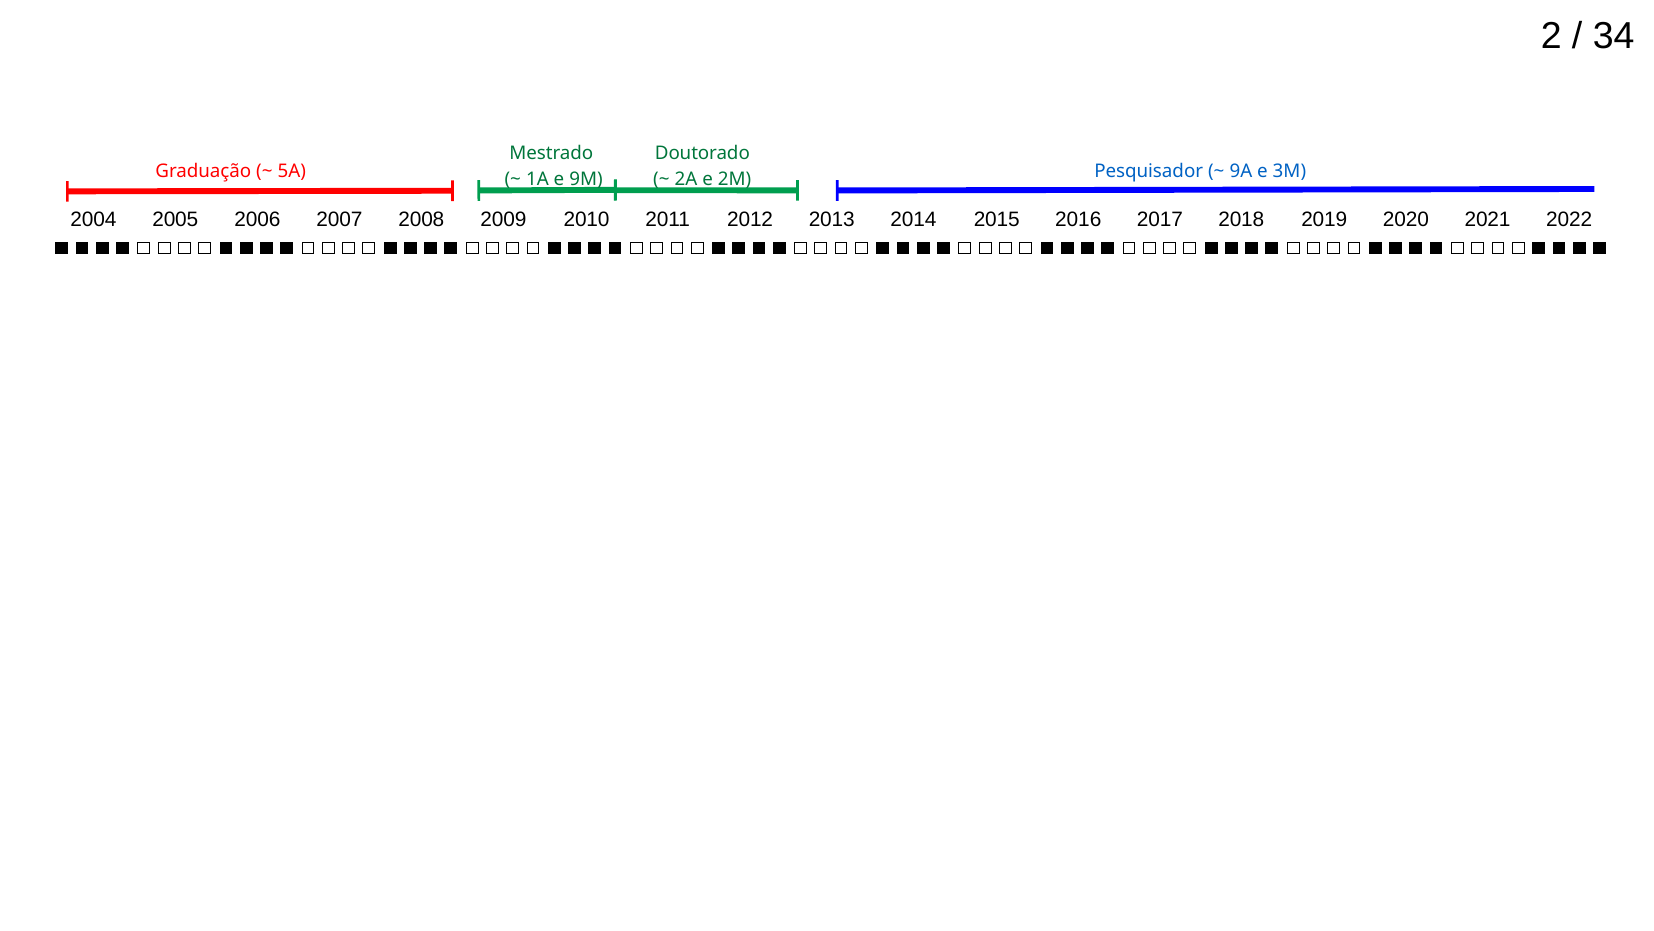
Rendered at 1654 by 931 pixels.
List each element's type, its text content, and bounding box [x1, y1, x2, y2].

text_box [999, 242, 1012, 254]
text_box [137, 242, 150, 254]
text_box [979, 242, 992, 254]
text_box [362, 242, 375, 254]
text_box 2011 [630, 200, 707, 239]
text_box Graduação (~ 5A) [140, 150, 326, 188]
text_box [1205, 242, 1218, 254]
text_box [1101, 242, 1114, 254]
text_box 2013 [793, 200, 870, 239]
text_box [466, 242, 479, 254]
text_box [1061, 242, 1074, 254]
text_box [280, 242, 293, 254]
text_box [444, 242, 457, 254]
text_box [855, 242, 868, 254]
text_box [506, 242, 519, 254]
text_box [1532, 242, 1545, 254]
text_box [917, 242, 930, 254]
text_box [1327, 242, 1340, 254]
text_box [732, 242, 745, 254]
text_box [1225, 242, 1238, 254]
text_box [76, 242, 88, 254]
text_box 2020 [1368, 200, 1444, 239]
text_box [1041, 242, 1053, 254]
text_box [198, 242, 211, 254]
text_box [1512, 242, 1525, 254]
text_box 2007 [301, 200, 378, 239]
text_box Pesquisador (~ 9A e 3M) [1079, 150, 1336, 188]
text_box [588, 242, 601, 254]
text_box [897, 242, 909, 254]
text_box [814, 242, 827, 254]
text_box Doutorado (~ 2A e 2M) [638, 132, 813, 189]
text_box 2006 [219, 200, 296, 239]
text_box [1265, 242, 1278, 254]
text_box [1143, 242, 1156, 254]
text_box 2009 [465, 200, 542, 239]
text_box [712, 242, 725, 254]
text_box [486, 242, 499, 254]
text_box 2018 [1203, 200, 1280, 239]
text_box 2016 [1040, 200, 1117, 239]
text_box <number> / 34 [1375, 0, 1654, 71]
text_box [384, 242, 397, 254]
text_box [260, 242, 273, 254]
text_box [1183, 242, 1196, 254]
text_box 2012 [712, 200, 788, 239]
text_box [404, 242, 417, 254]
text_box [240, 242, 253, 254]
text_box 2014 [875, 200, 952, 239]
text_box [835, 242, 847, 254]
text_box [1369, 242, 1382, 254]
text_box [55, 242, 68, 254]
text_box [773, 242, 786, 254]
text_box [937, 242, 950, 254]
text_box [1287, 242, 1300, 254]
text_box [424, 242, 437, 254]
text_box [1593, 242, 1606, 254]
text_box [548, 242, 561, 254]
text_box [1019, 242, 1032, 254]
text_box [1081, 242, 1094, 254]
text_box [876, 242, 889, 254]
text_box [342, 242, 355, 254]
text_box [1451, 242, 1464, 254]
text_box [1348, 242, 1360, 254]
text_box [1307, 242, 1320, 254]
text_box [1409, 242, 1422, 254]
text_box [1123, 242, 1135, 254]
text_box Mestrado (~ 1A e 9M) [489, 132, 621, 179]
text_box [650, 242, 663, 254]
text_box [220, 242, 232, 254]
text_box [1430, 242, 1442, 254]
text_box [753, 242, 765, 254]
text_box [527, 242, 539, 254]
text_box [1245, 242, 1258, 254]
text_box [671, 242, 683, 254]
text_box 2019 [1286, 200, 1363, 239]
text_box 2021 [1449, 200, 1526, 239]
text_box 2022 [1531, 200, 1608, 239]
text_box [1163, 242, 1176, 254]
text_box [322, 242, 335, 254]
text_box 2005 [137, 200, 214, 239]
text_box 2015 [958, 200, 1035, 239]
text_box [1492, 242, 1504, 254]
text_box [1389, 242, 1402, 254]
text_box [1471, 242, 1484, 254]
text_box [1553, 242, 1565, 254]
text_box [958, 242, 971, 254]
text_box 2010 [548, 200, 625, 239]
text_box 2004 [55, 200, 132, 239]
text_box [630, 242, 643, 254]
text_box [158, 242, 171, 254]
text_box [116, 242, 129, 254]
text_box [178, 242, 191, 254]
text_box [302, 242, 314, 254]
text_box [609, 242, 621, 254]
text_box [1573, 242, 1586, 254]
text_box [568, 242, 581, 254]
text_box [691, 242, 704, 254]
text_box [96, 242, 109, 254]
text_box 2017 [1122, 200, 1198, 239]
text_box 2008 [383, 200, 460, 239]
text_box [794, 242, 807, 254]
